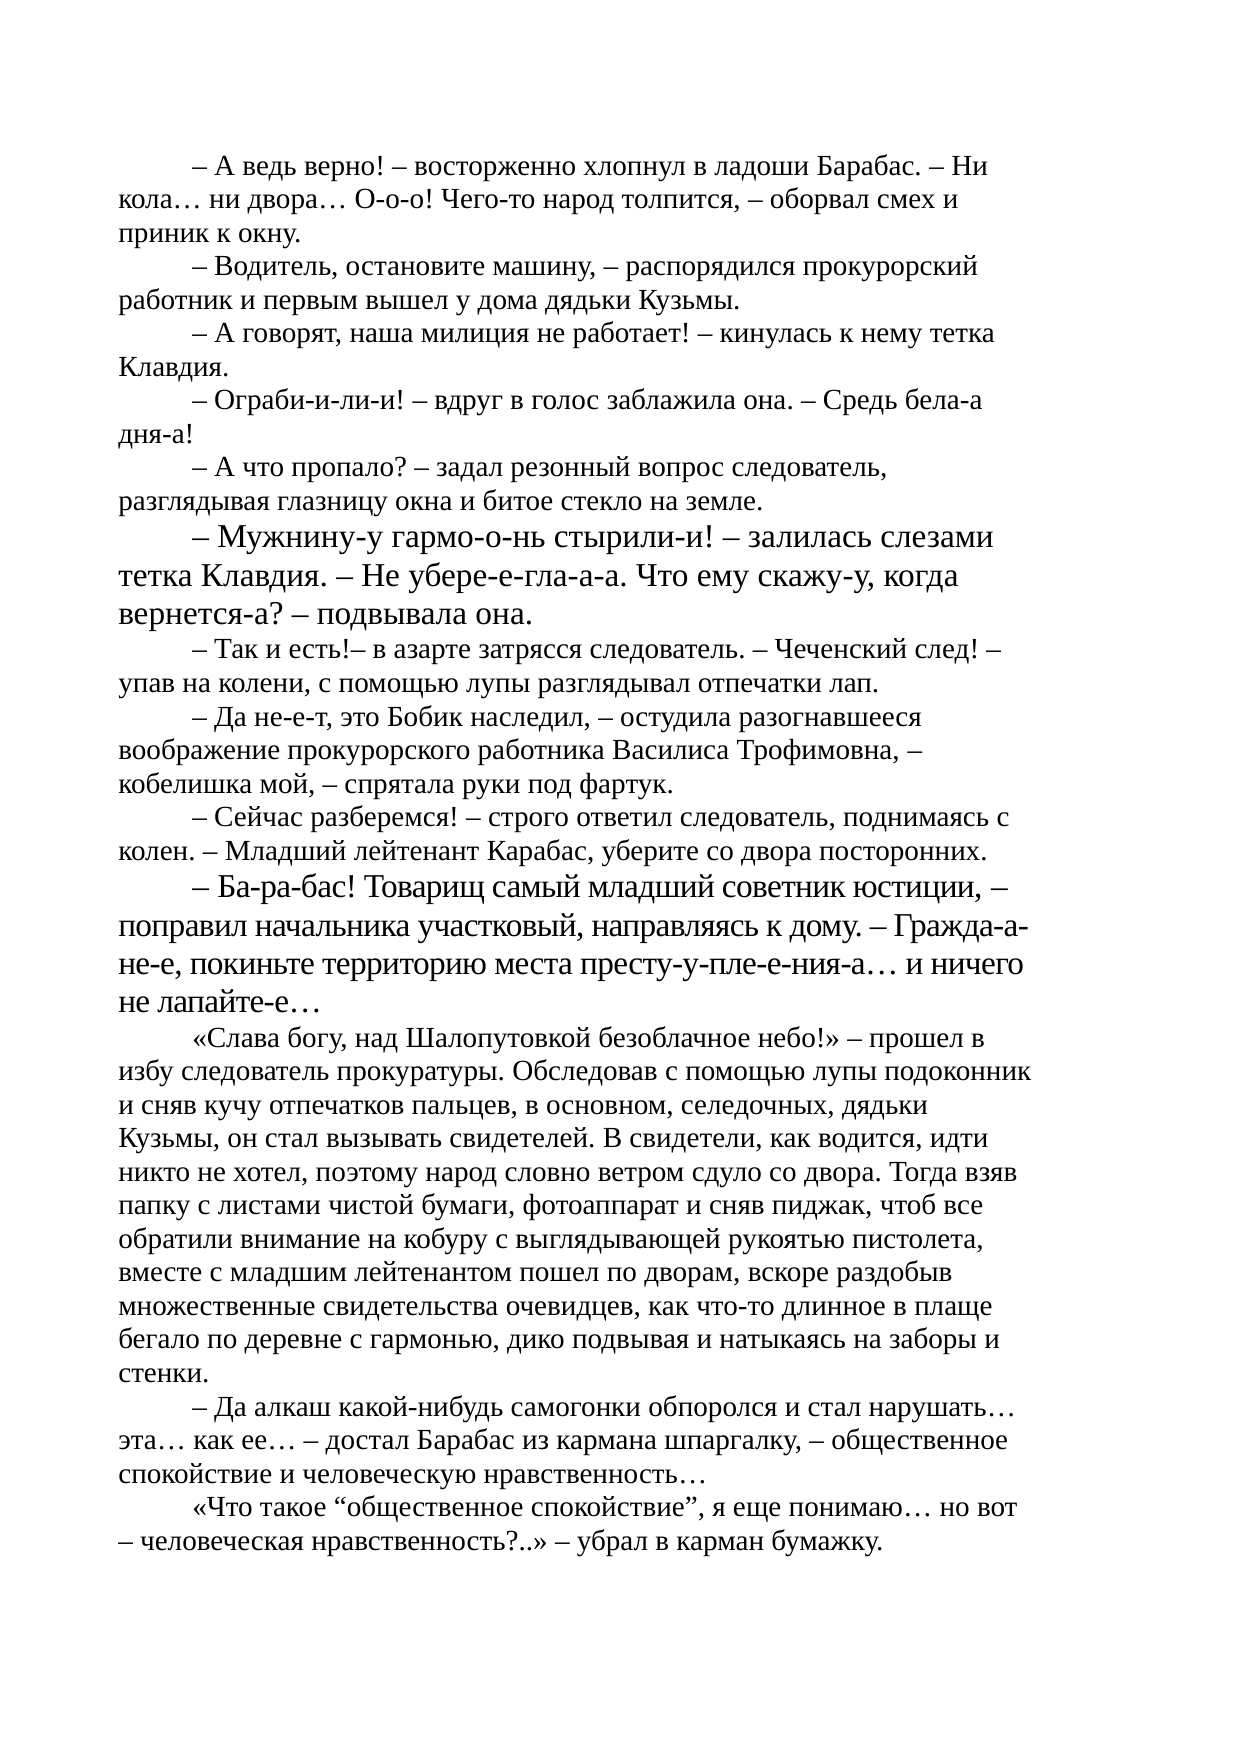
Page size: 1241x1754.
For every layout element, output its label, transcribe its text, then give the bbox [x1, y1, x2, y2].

text – А говорят, наша милиция не работает! – кинулась к нему тетка Клавдия. [118, 315, 1033, 382]
text «Что такое “общественное спокойствие”, я еще понимаю… но вот – человеческая нравственность?..» – убрал в карман бумажку. [118, 1489, 1033, 1556]
text – Мужнину-у гармо-о-нь стырили-и! – залилась слезами тетка Клавдия. – Не убере-е-гла-а-а. Что ему скажу-у, когда вернется-а? – подвывала она. [118, 517, 1033, 632]
text «Слава богу, над Шалопутовкой безоблачное небо!» – прошел в избу следователь прокуратуры. Обследовав с помощью лупы подоконник и сняв кучу отпечатков пальцев, в основном, селедочных, дядьки Кузьмы, он стал вызывать свидетелей. В свидетели, как водится, идти никто не хотел, поэтому народ словно ветром сдуло со двора. Тогда взяв папку с листами чистой бумаги, фотоаппарат и сняв пиджак, чтоб все обратили внимание на кобуру с выглядывающей рукоятью пистолета, вместе с младшим лейтенантом пошел по дворам, вскоре раздобыв множественные свидетельства очевидцев, как что-то длинное в плаще бегало по деревне с гармонью, дико подвывая и натыкаясь на заборы и стенки. [118, 1020, 1033, 1389]
text – Сейчас разберемся! – строго ответил следователь, поднимаясь с колен. – Младший лейтенант Карабас, уберите со двора посторонних. [118, 799, 1033, 866]
text – Да не-е-т, это Бобик наследил, – остудила разогнавшееся воображение прокурорского работника Василиса Трофимовна, – кобелишка мой, – спрятала руки под фартук. [118, 699, 1033, 799]
text – Ба-ра-бас! Товарищ самый младший советник юстиции, – поправил начальника участковый, направляясь к дому. – Гражда-а-не-е, покиньте территорию места престу-у-пле-е-ния-а… и ничего не лапайте-е… [118, 866, 1033, 1020]
text – Да алкаш какой-нибудь самогонки обпоролся и стал нарушать… эта… как ее… – достал Барабас из кармана шпаргалку, – общественное спокойствие и человеческую нравственность… [118, 1389, 1033, 1489]
text – Водитель, остановите машину, – распорядился прокурорский работник и первым вышел у дома дядьки Кузьмы. [118, 248, 1033, 315]
text – А что пропало? – задал резонный вопрос следователь, разглядывая глазницу окна и битое стекло на земле. [118, 449, 1033, 517]
text – А ведь верно! – восторженно хлопнул в ладоши Барабас. – Ни кола… ни двора… О-о-о! Чего-то народ толпится, – оборвал смех и приник к окну. [118, 148, 1033, 248]
text – Ограби-и-ли-и! – вдруг в голос заблажила она. – Средь бела-а дня-а! [118, 382, 1033, 449]
text – Так и есть!– в азарте затрясся следователь. – Чеченский след! – упав на колени, с помощью лупы разглядывал отпечатки лап. [118, 632, 1033, 699]
